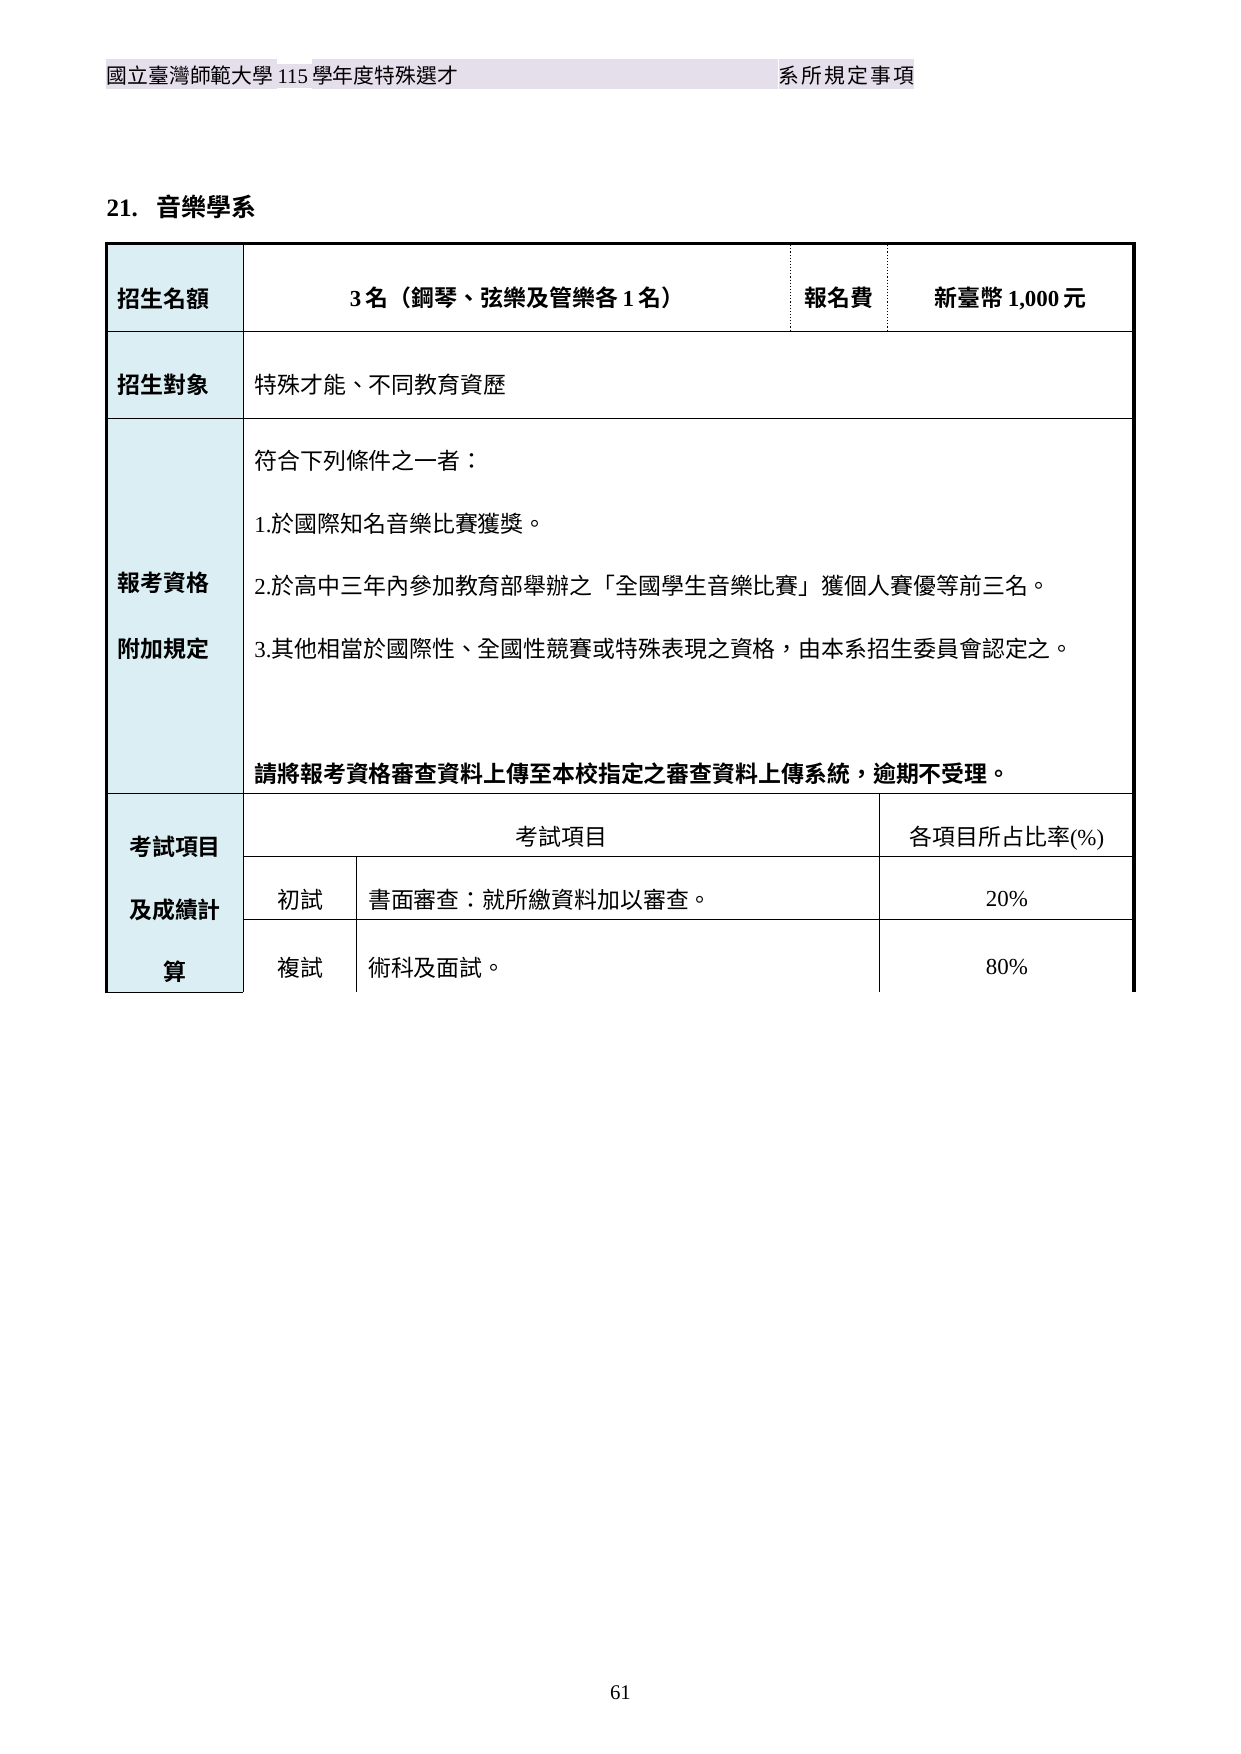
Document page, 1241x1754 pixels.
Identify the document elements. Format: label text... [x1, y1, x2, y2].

table_cell 80% [880, 920, 1132, 992]
table_cell 各項目所占比率(%) [880, 794, 1132, 856]
table_cell 術科及面試。 [357, 920, 879, 992]
table_header 招生名額 [108, 245, 243, 331]
list 音樂學系 [106, 187, 1134, 223]
table_cell 複試 [244, 920, 356, 992]
table_header 報名費 [791, 245, 887, 331]
table_cell 特殊才能、不同教育資歷 [244, 332, 1132, 418]
table_header 新臺幣1,000元 [887, 245, 1132, 331]
table_cell 符合下列條件之一者： 1.於國際知名音樂比賽獲獎。 2.於高中三年內參加教育部舉辦之「全國學生音樂比賽」獲個人賽優等前三名。 3.其他相當於國際性、全國性競賽或特殊表現之資格，由本系招生委員會認定之。 請將報考資格審查資料上傳至本校指定之審查資料上傳系統，逾期不受理。 [244, 419, 1132, 793]
table_cell 20% [880, 857, 1132, 919]
table_header 3名（鋼琴、弦樂及管樂各1名） [244, 245, 791, 331]
table_cell 考試項目及成績計算 [108, 794, 243, 992]
table_cell 書面審查：就所繳資料加以審查。 [357, 857, 879, 919]
table_cell 招生對象 [108, 332, 243, 418]
table_cell 報考資格 附加規定 [108, 419, 243, 793]
table_cell 初試 [244, 857, 356, 919]
table_cell 考試項目 [244, 794, 879, 856]
